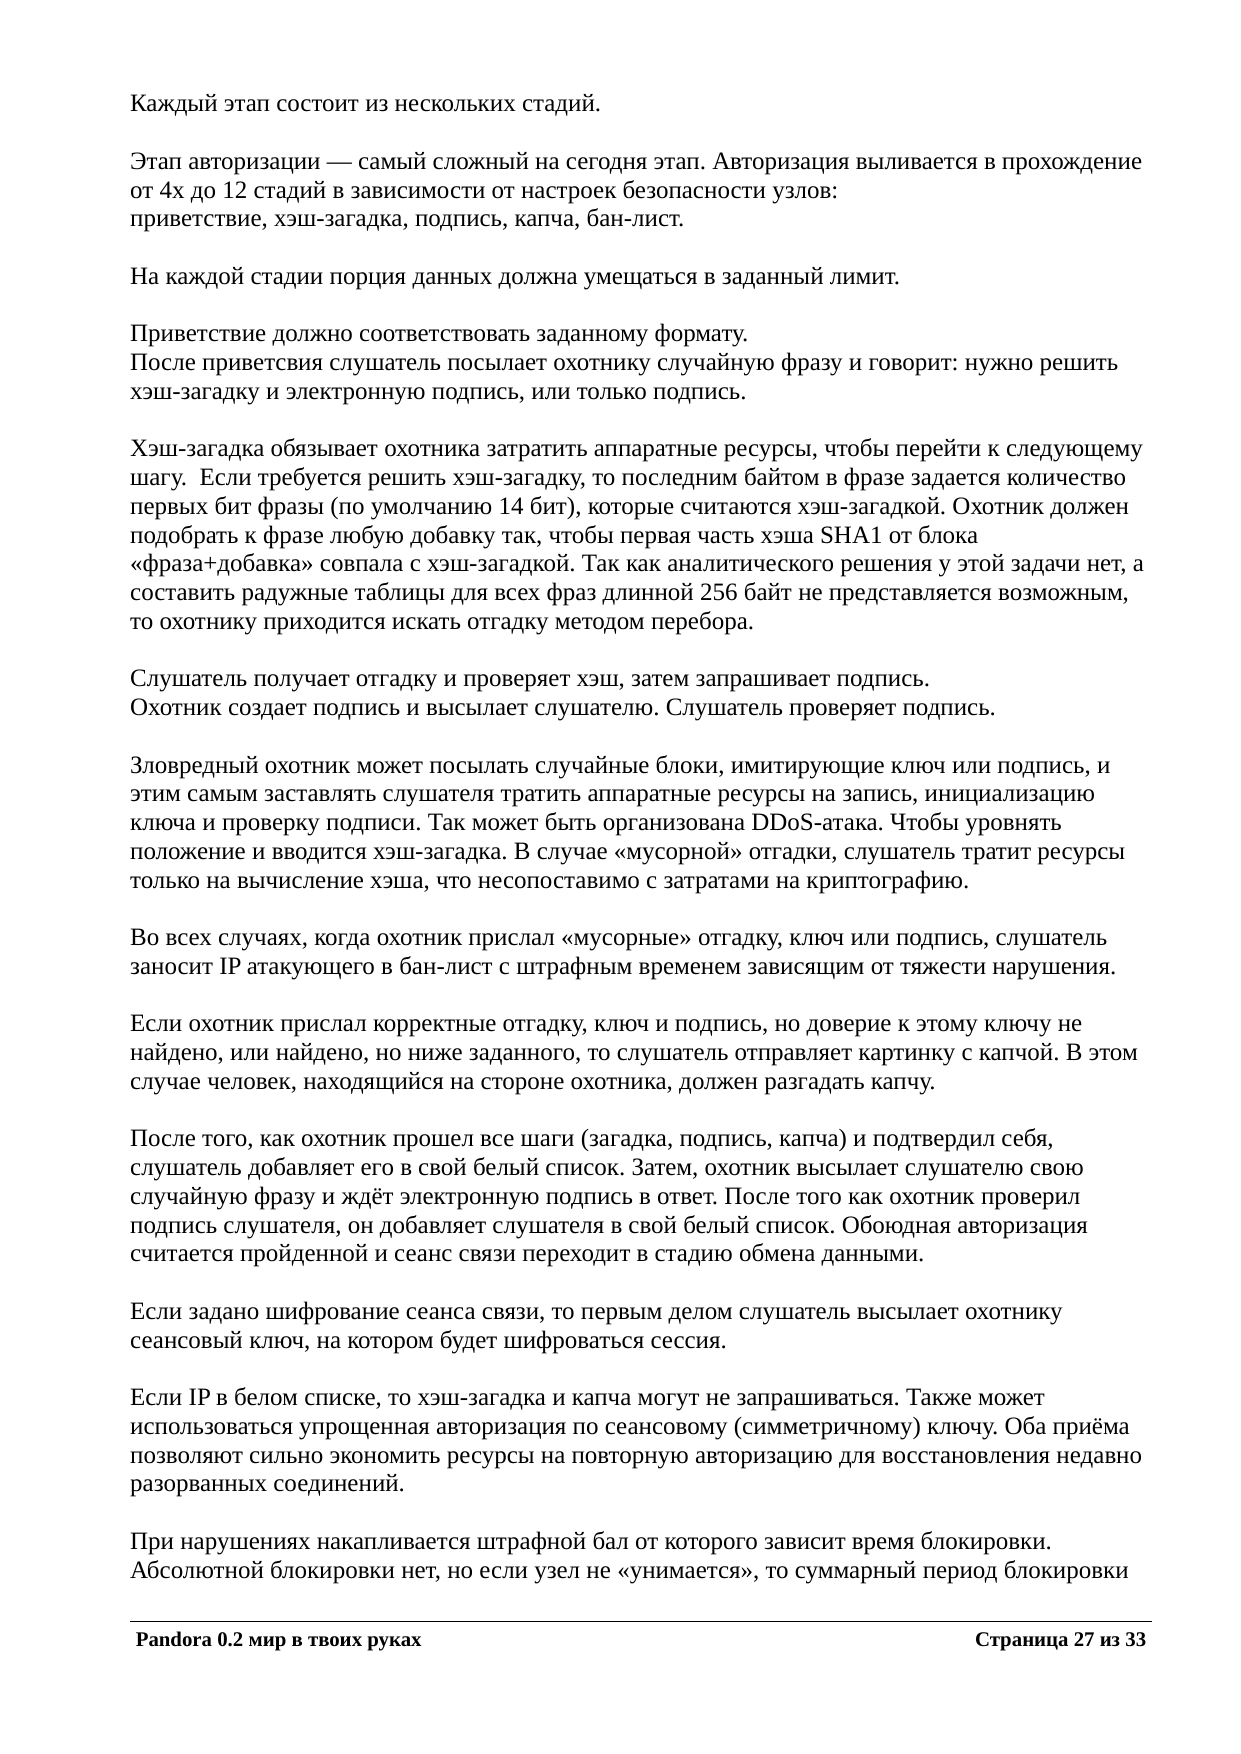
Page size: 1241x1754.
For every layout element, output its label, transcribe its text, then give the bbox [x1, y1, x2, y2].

text Если охотник прислал корректные отгадку, ключ и подпись, но доверие к этому ключу не найдено, или найдено, но ниже заданного, то слушатель отправляет картинку с капчой. В этом случае человек, находящийся на стороне охотника, должен разгадать капчу. [130, 1008, 1152, 1095]
text Во всех случаях, когда охотник прислал «мусорные» отгадку, ключ или подпись, слушатель заносит IP атакующего в бан-лист с штрафным временем зависящим от тяжести нарушения. [130, 922, 1152, 980]
text Охотник создает подпись и высылает слушателю. Слушатель проверяет подпись. [130, 692, 1152, 721]
text Каждый этап состоит из нескольких стадий. [130, 88, 1152, 117]
text На каждой стадии порция данных должна умещаться в заданный лимит. [130, 261, 1152, 290]
text При нарушениях накапливается штрафной бал от которого зависит время блокировки. Абсолютной блокировки нет, но если узел не «унимается», то суммарный период блокировки [130, 1526, 1152, 1583]
text Хэш-загадка обязывает охотника затратить аппаратные ресурсы, чтобы перейти к следующему шагу. Если требуется решить хэш-загадку, то последним байтом в фразе задается количество первых бит фразы (по умолчанию 14 бит), которые считаются хэш-загадкой. Охотник должен подобрать к фразе любую добавку так, чтобы первая часть хэша SHA1 от блока «фраза+добавка» совпала с хэш-загадкой. Так как аналитического решения у этой задачи нет, а составить радужные таблицы для всех фраз длинной 256 байт не представляется возможным, то охотнику приходится искать отгадку методом перебора. [130, 433, 1152, 635]
text Если задано шифрование сеанса связи, то первым делом слушатель высылает охотнику сеансовый ключ, на котором будет шифроваться сессия. [130, 1296, 1152, 1353]
text приветствие, хэш-загадка, подпись, капча, бан-лист. [130, 203, 1152, 232]
text Зловредный охотник может посылать случайные блоки, имитирующие ключ или подпись, и этим самым заставлять слушателя тратить аппаратные ресурсы на запись, инициализацию ключа и проверку подписи. Так может быть организована DDoS-атака. Чтобы уровнять положение и вводится хэш-загадка. В случае «мусорной» отгадки, слушатель тратит ресурсы только на вычисление хэша, что несопоставимо с затратами на криптографию. [130, 750, 1152, 893]
text После того, как охотник прошел все шаги (загадка, подпись, капча) и подтвердил себя, слушатель добавляет его в свой белый список. Затем, охотник высылает слушателю свою случайную фразу и ждёт электронную подпись в ответ. После того как охотник проверил подпись слушателя, он добавляет слушателя в свой белый список. Обоюдная авторизация считается пройденной и сеанс связи переходит в стадию обмена данными. [130, 1123, 1152, 1267]
text Если IP в белом списке, то хэш-загадка и капча могут не запрашиваться. Также может использоваться упрощенная авторизация по сеансовому (симметричному) ключу. Оба приёма позволяют сильно экономить ресурсы на повторную авторизацию для восстановления недавно разорванных соединений. [130, 1382, 1152, 1497]
text Приветствие должно соответствовать заданному формату. [130, 318, 1152, 347]
text Этап авторизации — самый сложный на сегодня этап. Авторизация выливается в прохождение от 4х до 12 стадий в зависимости от настроек безопасности узлов: [130, 146, 1152, 203]
text После приветсвия слушатель посылает охотнику случайную фразу и говорит: нужно решить хэш-загадку и электронную подпись, или только подпись. [130, 347, 1152, 405]
text Слушатель получает отгадку и проверяет хэш, затем запрашивает подпись. [130, 663, 1152, 692]
